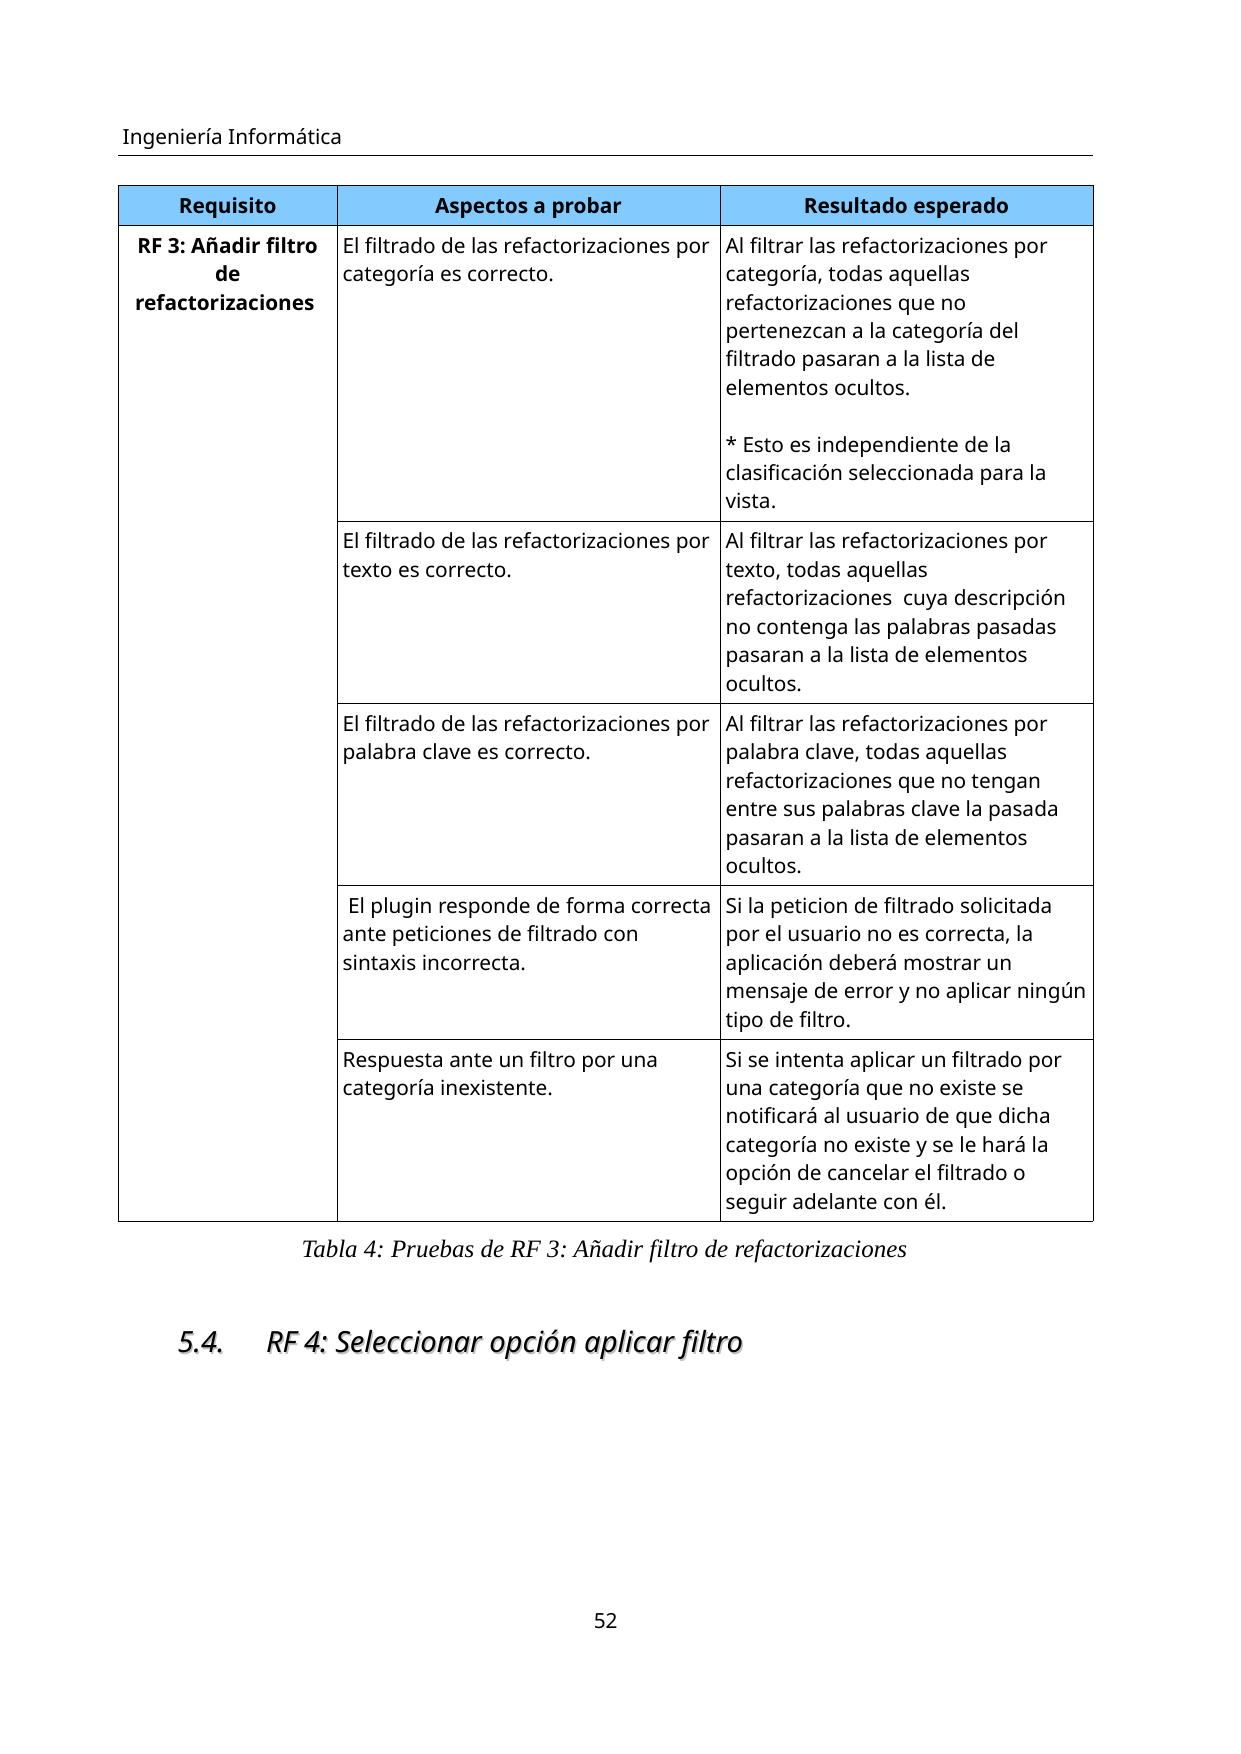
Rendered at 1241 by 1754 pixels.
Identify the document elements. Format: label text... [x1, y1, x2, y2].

text Tabla 4: Pruebas de RF 3: Añadir filtro de refactorizaciones [118, 1234, 1093, 1262]
table_cell El filtrado de las refactorizaciones por palabra clave es correcto. [338, 704, 720, 885]
table_cell Si la peticion de filtrado solicitada por el usuario no es correcta, la aplicación deberá mostrar un mensaje de error y no aplicar ningún tipo de filtro. [721, 886, 1093, 1039]
subtitle RF 4: Seleccionar opción aplicar filtro [177, 1322, 1093, 1361]
table_header Aspectos a probar [338, 186, 720, 225]
table_cell Al filtrar las refactorizaciones por texto, todas aquellas refactorizaciones cuya descripción no contenga las palabras pasadas pasaran a la lista de elementos ocultos. [721, 522, 1093, 703]
table_cell El plugin responde de forma correcta ante peticiones de filtrado con sintaxis incorrecta. [338, 886, 720, 1039]
table_cell Respuesta ante un filtro por una categoría inexistente. [338, 1040, 720, 1221]
table_cell Al filtrar las refactorizaciones por categoría, todas aquellas refactorizaciones que no pertenezcan a la categoría del filtrado pasaran a la lista de elementos ocultos. * Esto es independiente de la clasificación seleccionada para la vista. [721, 226, 1093, 521]
table_cell Si se intenta aplicar un filtrado por una categoría que no existe se notificará al usuario de que dicha categoría no existe y se le hará la opción de cancelar el filtrado o seguir adelante con él. [721, 1040, 1093, 1221]
table_cell RF 3: Añadir filtro de refactorizaciones [119, 226, 337, 1221]
table_header Resultado esperado [721, 186, 1093, 225]
table_cell El filtrado de las refactorizaciones por categoría es correcto. [338, 226, 720, 521]
table_cell Al filtrar las refactorizaciones por palabra clave, todas aquellas refactorizaciones que no tengan entre sus palabras clave la pasada pasaran a la lista de elementos ocultos. [721, 704, 1093, 885]
table_cell El filtrado de las refactorizaciones por texto es correcto. [338, 522, 720, 703]
table_header Requisito [119, 186, 337, 225]
